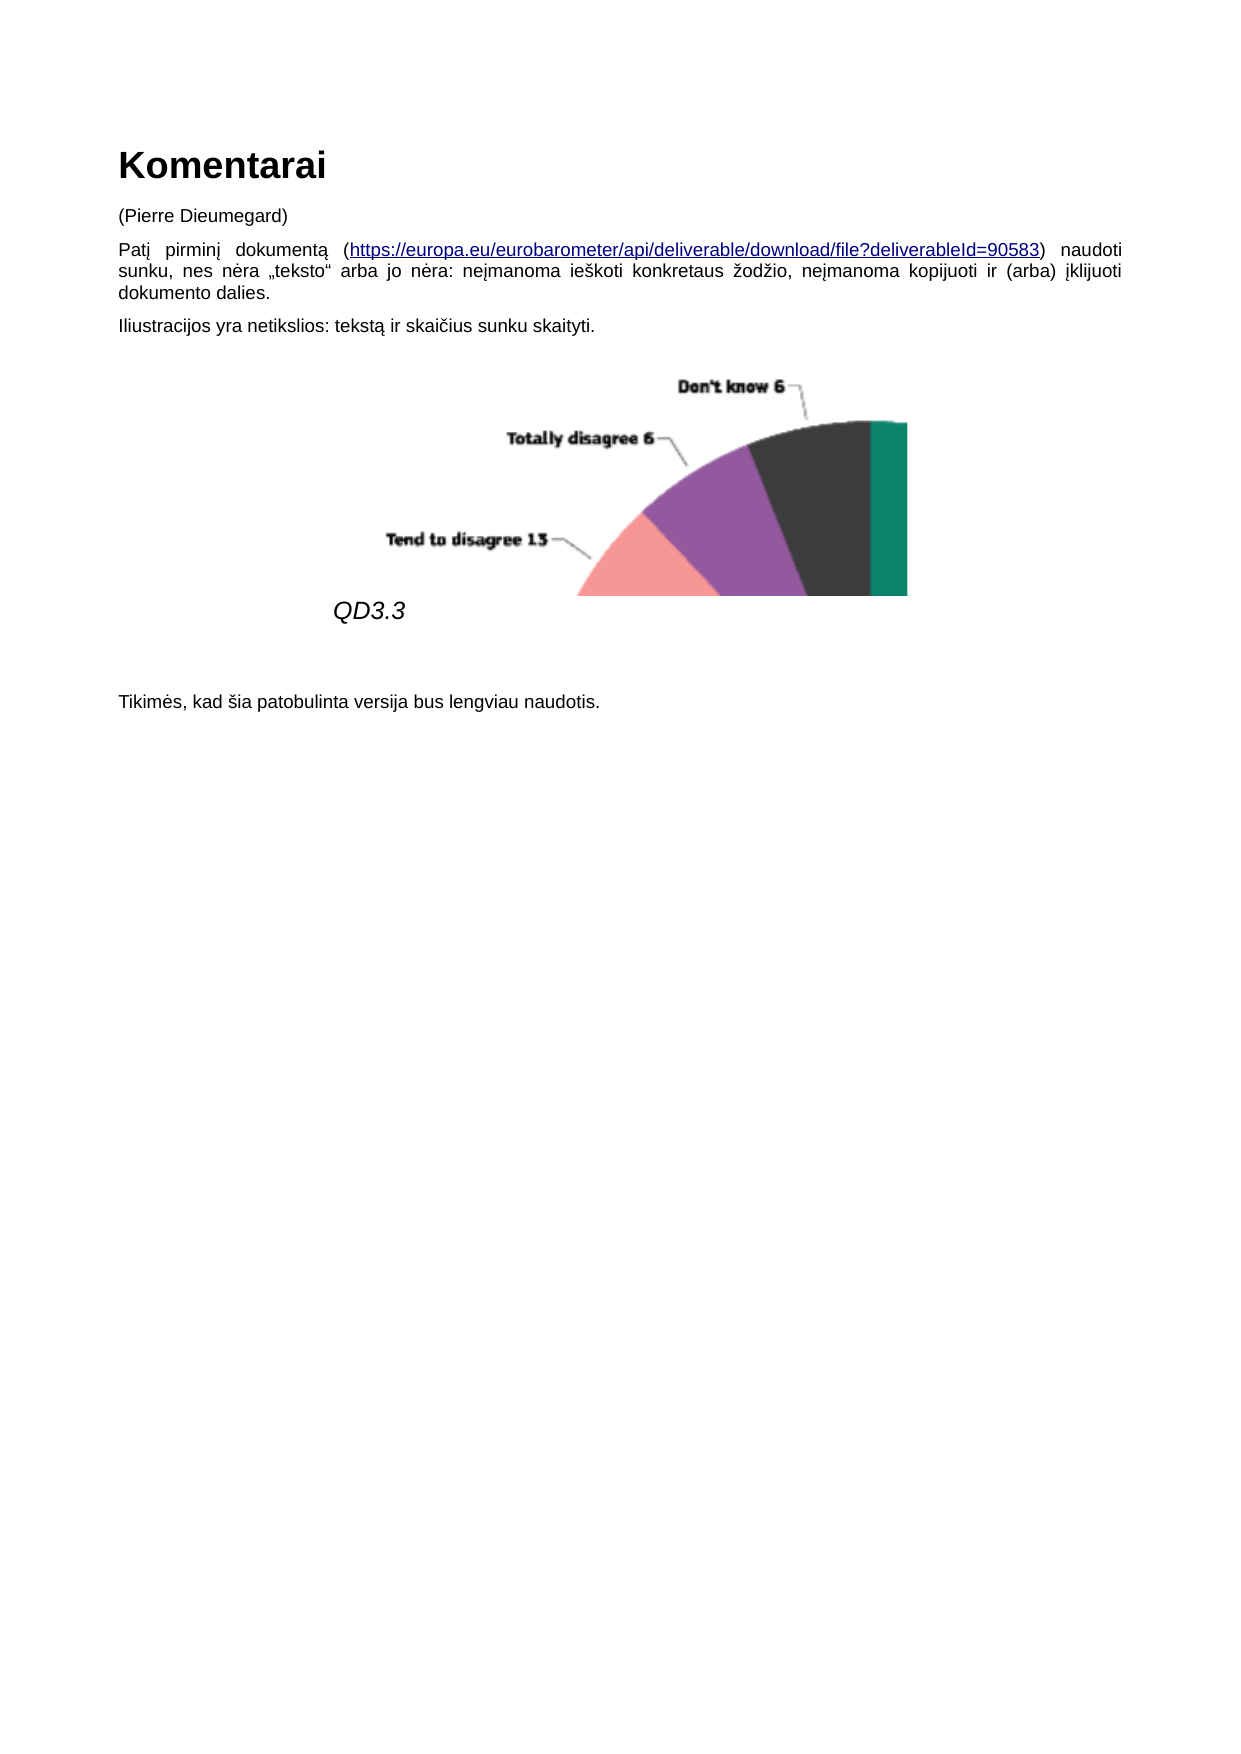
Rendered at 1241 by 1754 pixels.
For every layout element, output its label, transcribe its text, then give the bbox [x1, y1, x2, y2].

text Patį pirminį dokumentą (https://europa.eu/eurobarometer/api/deliverable/download/file?deliverableId=90583) naudoti sunku, nes nėra „teksto“ arba jo nėra: neįmanoma ieškoti konkretaus žodžio, neįmanoma kopijuoti ir (arba) įklijuoti dokumento dalies. [118, 239, 1122, 303]
subtitle Komentarai [118, 143, 1122, 187]
picture [332, 355, 908, 596]
text Iliustracijos yra netikslios: tekstą ir skaičius sunku skaityti. [118, 315, 1122, 337]
text (Pierre Dieumegard) [118, 205, 1122, 227]
text QD3.3 [333, 596, 907, 624]
text Tikimės, kad šia patobulinta versija bus lengviau naudotis. [118, 691, 1122, 713]
